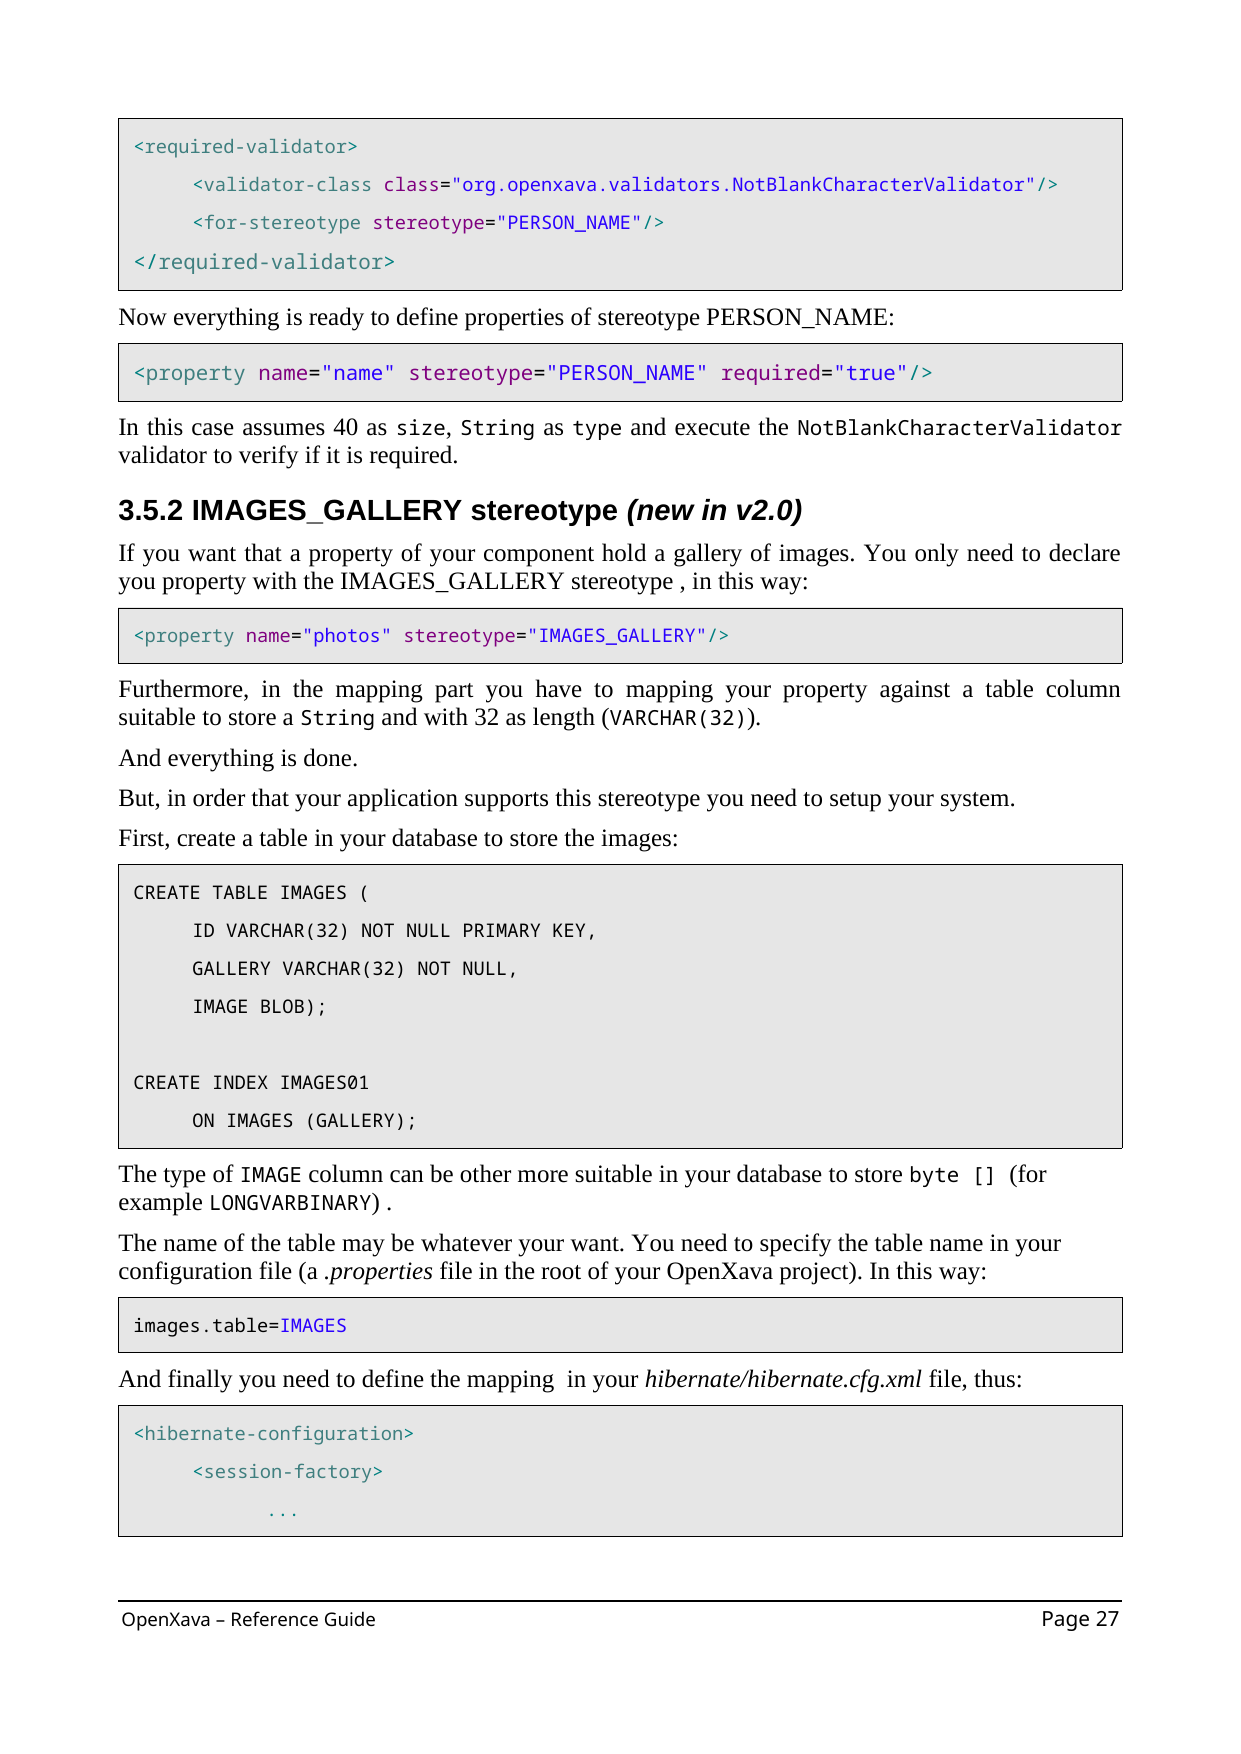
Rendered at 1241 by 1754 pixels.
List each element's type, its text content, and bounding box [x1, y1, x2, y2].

text <required-validator> [119, 119, 1122, 156]
subtitle IMAGES_GALLERY stereotype (new in v2.0) [118, 494, 1122, 527]
text In this case assumes 40 as size, String as type and execute the NotBlankCharacterValidator validator to verify if it is required. [118, 413, 1122, 469]
text <session-factory> [119, 1443, 1122, 1481]
text </required-validator> [119, 232, 1122, 290]
text IMAGE BLOB); [119, 978, 1122, 1016]
text But, in order that your application supports this stereotype you need to setup your system. [118, 784, 1122, 812]
text And finally you need to define the mapping in your hibernate/hibernate.cfg.xml file, thus: [118, 1365, 1122, 1393]
text ID VARCHAR(32) NOT NULL PRIMARY KEY, [119, 902, 1122, 940]
text GALLERY VARCHAR(32) NOT NULL, [119, 940, 1122, 978]
text If you want that a property of your component hold a gallery of images. You only need to declare you property with the IMAGES_GALLERY stereotype , in this way: [118, 539, 1122, 595]
text <hibernate-configuration> [119, 1406, 1122, 1443]
text First, create a table in your database to store the images: [118, 824, 1122, 852]
text images.table=IMAGES [119, 1298, 1122, 1352]
text <validator-class class="org.openxava.validators.NotBlankCharacterValidator"/> [119, 156, 1122, 194]
text <property name="name" stereotype="PERSON_NAME" required="true"/> [119, 344, 1122, 401]
text Furthermore, in the mapping part you have to mapping your property against a table column suitable to store a String and with 32 as length (VARCHAR(32)). [118, 675, 1122, 731]
text And everything is done. [118, 744, 1122, 771]
text ON IMAGES (GALLERY); [119, 1092, 1122, 1148]
text CREATE INDEX IMAGES01 [119, 1054, 1122, 1092]
text The type of IMAGE column can be other more suitable in your database to store byte [] (for example LONGVARBINARY) . [118, 1160, 1122, 1217]
text ... [119, 1481, 1122, 1536]
text The name of the table may be whatever your want. You need to specify the table name in your configuration file (a .properties file in the root of your OpenXava project). In this way: [118, 1229, 1122, 1285]
text <for-stereotype stereotype="PERSON_NAME"/> [119, 194, 1122, 232]
text Now everything is ready to define properties of stereotype PERSON_NAME: [118, 303, 1122, 330]
text CREATE TABLE IMAGES ( [119, 865, 1122, 902]
text <property name="photos" stereotype="IMAGES_GALLERY"/> [119, 609, 1122, 663]
